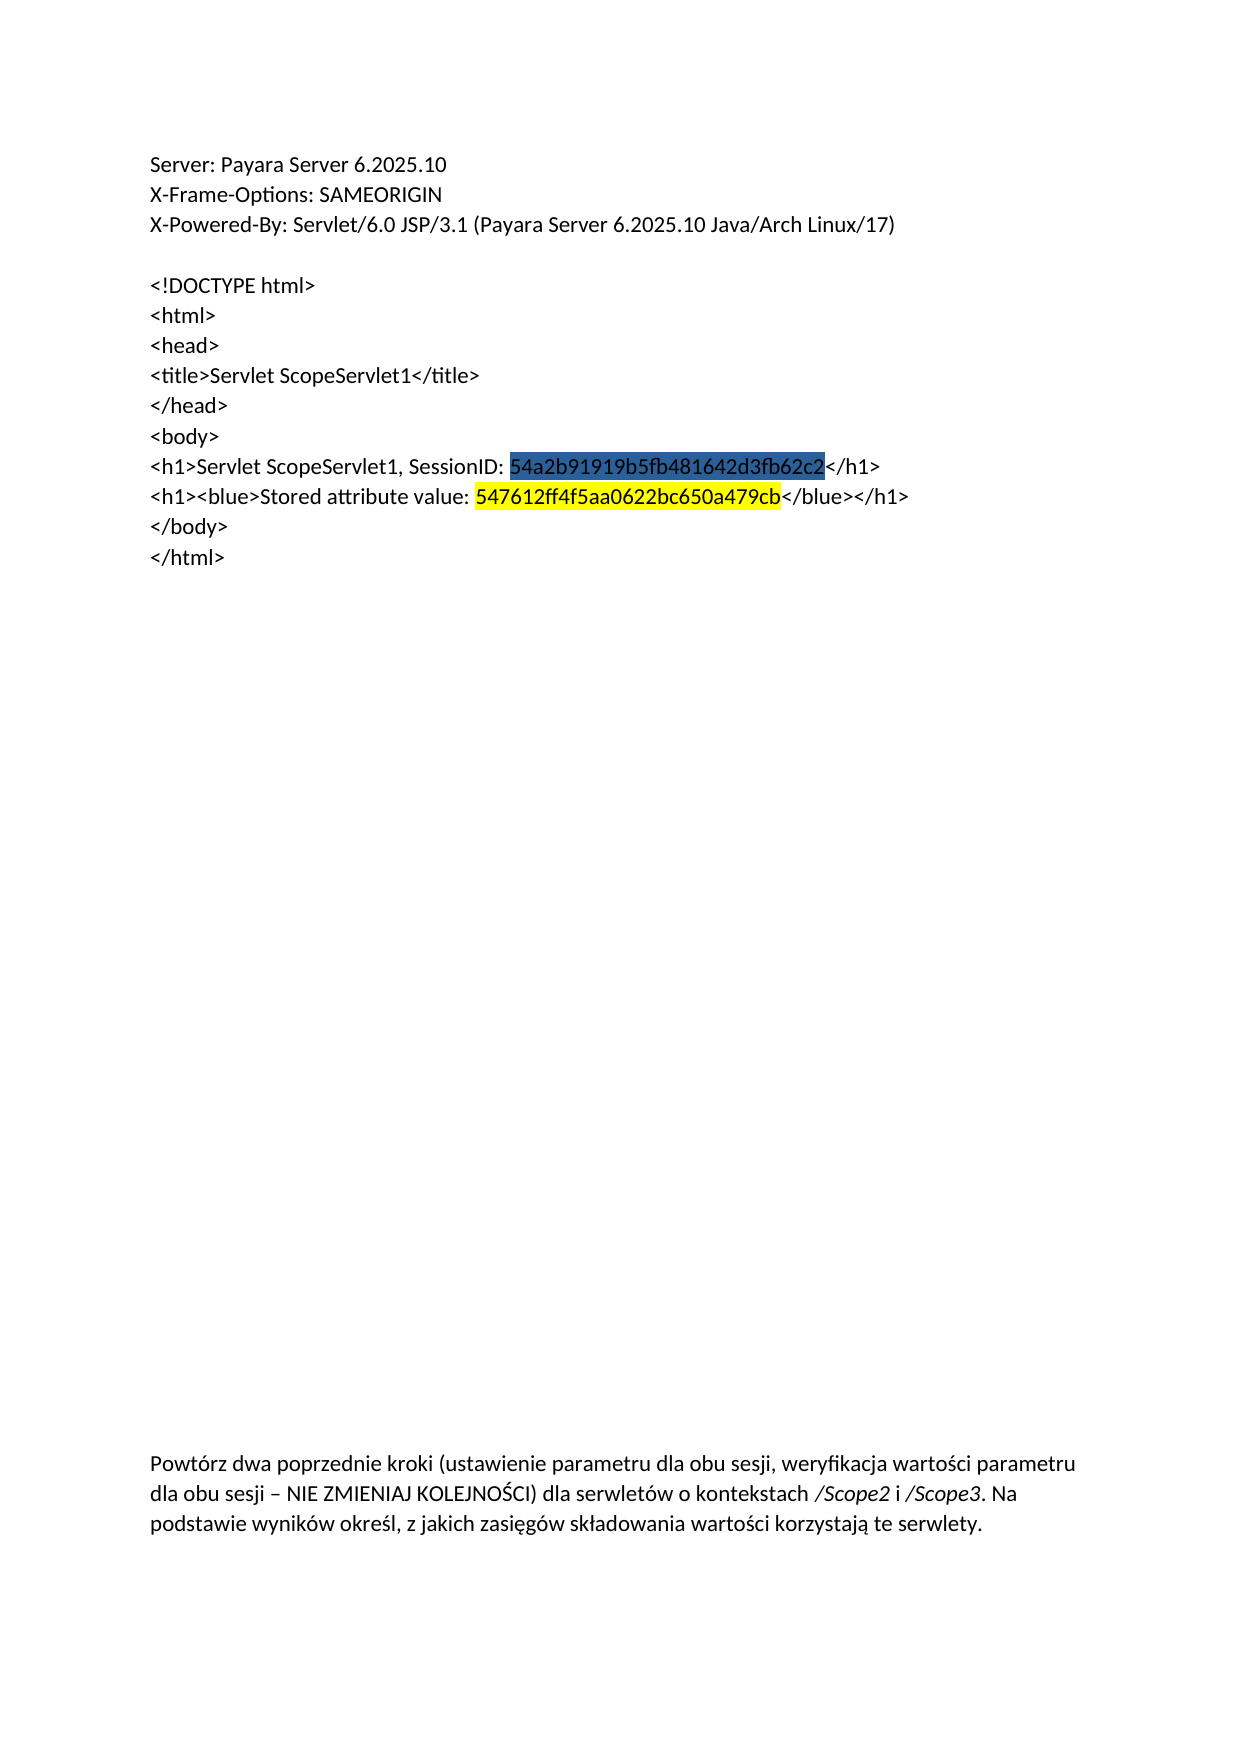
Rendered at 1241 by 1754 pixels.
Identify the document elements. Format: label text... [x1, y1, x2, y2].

text <title>Servlet ScopeServlet1</title> [150, 361, 1090, 389]
text X-Powered-By: Servlet/6.0 JSP/3.1 (Payara Server 6.2025.10 Java/Arch Linux/17) [150, 210, 1090, 238]
text <body> [150, 422, 1090, 450]
text <h1>Servlet ScopeServlet1, SessionID: 54a2b91919b5fb481642d3fb62c2</h1> [150, 452, 1090, 480]
text <head> [150, 331, 1090, 359]
text Server: Payara Server 6.2025.10 [150, 150, 1090, 178]
text Powtórz dwa poprzednie kroki (ustawienie parametru dla obu sesji, weryfikacja wartości parametru dla obu sesji – NIE ZMIENIAJ KOLEJNOŚCI) dla serwletów o kontekstach /Scope2 i /Scope3. Na podstawie wyników określ, z jakich zasięgów składowania wartości korzystają te serwlety. [150, 1449, 1090, 1537]
text </html> [150, 543, 1090, 1447]
text <html> [150, 301, 1090, 329]
text X-Frame-Options: SAMEORIGIN [150, 180, 1090, 208]
text </body> [150, 512, 1090, 541]
text <!DOCTYPE html> [150, 271, 1090, 299]
text <h1><blue>Stored attribute value: 547612ff4f5aa0622bc650a479cb</blue></h1> [150, 482, 1090, 510]
text </head> [150, 392, 1090, 420]
